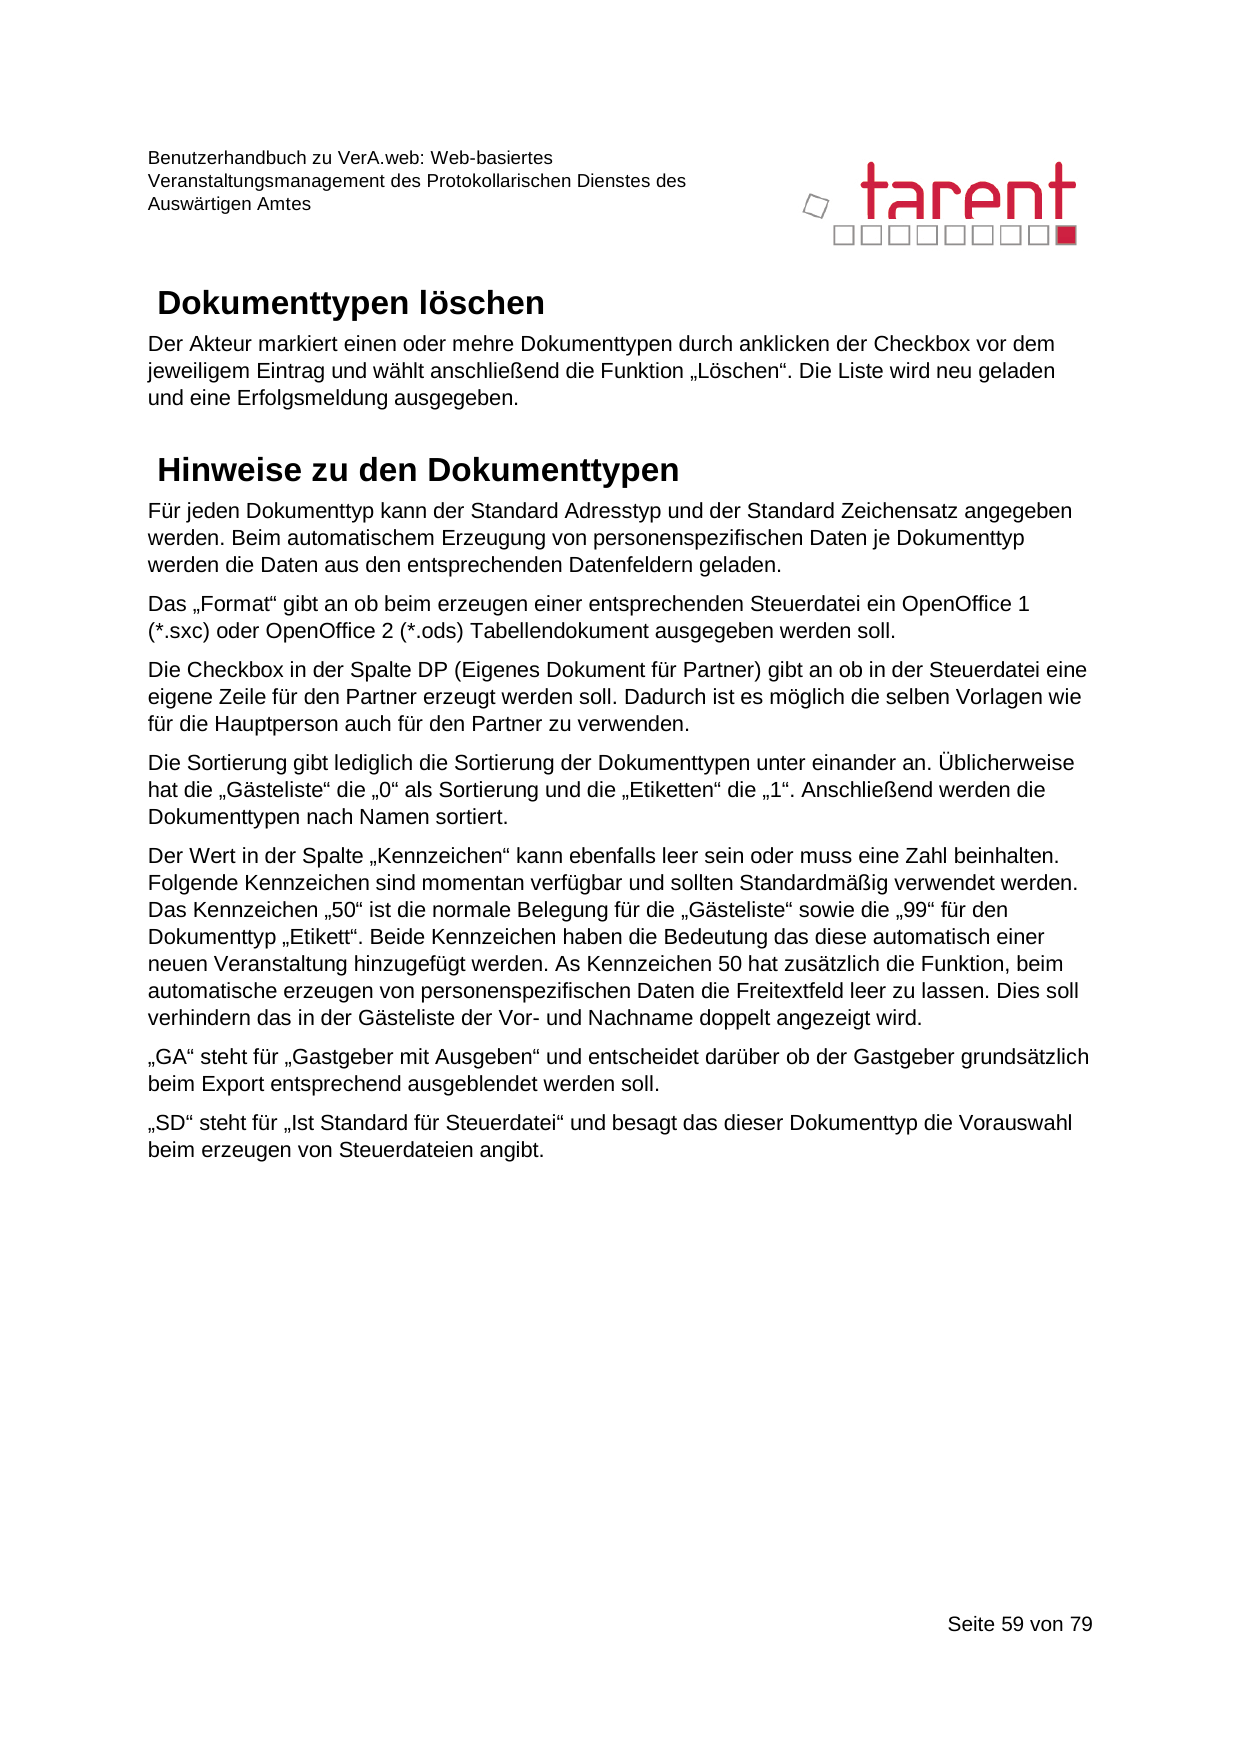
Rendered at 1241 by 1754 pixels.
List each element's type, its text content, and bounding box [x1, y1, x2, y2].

subtitle Hinweise zu den Dokumenttypen [148, 451, 1092, 488]
text Für jeden Dokumenttyp kann der Standard Adresstyp und der Standard Zeichensatz angegeben werden. Beim automatischem Erzeugung von personenspezifischen Daten je Dokumenttyp werden die Daten aus den entsprechenden Datenfeldern geladen. [148, 498, 1092, 576]
text Die Checkbox in der Spalte DP (Eigenes Dokument für Partner) gibt an ob in der Steuerdatei eine eigene Zeile für den Partner erzeugt werden soll. Dadurch ist es möglich die selben Vorlagen wie für die Hauptperson auch für den Partner zu verwenden. [148, 658, 1092, 736]
picture [790, 151, 1091, 255]
text Der Akteur markiert einen oder mehre Dokumenttypen durch anklicken der Checkbox vor dem jeweiligem Eintrag und wählt anschließend die Funktion „Löschen“. Die Liste wird neu geladen und eine Erfolgsmeldung ausgegeben. [148, 331, 1092, 409]
text Die Sortierung gibt lediglich die Sortierung der Dokumenttypen unter einander an. Üblicherweise hat die „Gästeliste“ die „0“ als Sortierung und die „Etiketten“ die „1“. Anschließend werden die Dokumenttypen nach Namen sortiert. [148, 751, 1092, 829]
text Das „Format“ gibt an ob beim erzeugen einer entsprechenden Steuerdatei ein OpenOffice 1 (*.sxc) oder OpenOffice 2 (*.ods) Tabellendokument ausgegeben werden soll. [148, 591, 1092, 643]
subtitle Dokumenttypen löschen [148, 284, 1092, 321]
text „GA“ steht für „Gastgeber mit Ausgeben“ und entscheidet darüber ob der Gastgeber grundsätzlich beim Export entsprechend ausgeblendet werden soll. [148, 1044, 1092, 1096]
text „SD“ steht für „Ist Standard für Steuerdatei“ und besagt das dieser Dokumenttyp die Vorauswahl beim erzeugen von Steuerdateien angibt. [148, 1111, 1092, 1162]
text Der Wert in der Spalte „Kennzeichen“ kann ebenfalls leer sein oder muss eine Zahl beinhalten. Folgende Kennzeichen sind momentan verfügbar und sollten Standardmäßig verwendet werden. Das Kennzeichen „50“ ist die normale Belegung für die „Gästeliste“ sowie die „99“ für den Dokumenttyp „Etikett“. Beide Kennzeichen haben die Bedeutung das diese automatisch einer neuen Veranstaltung hinzugefügt werden. As Kennzeichen 50 hat zusätzlich die Funktion, beim automatische erzeugen von personenspezifischen Daten die Freitextfeld leer zu lassen. Dies soll verhindern das in der Gästeliste der Vor- und Nachname doppelt angezeigt wird. [148, 844, 1092, 1029]
